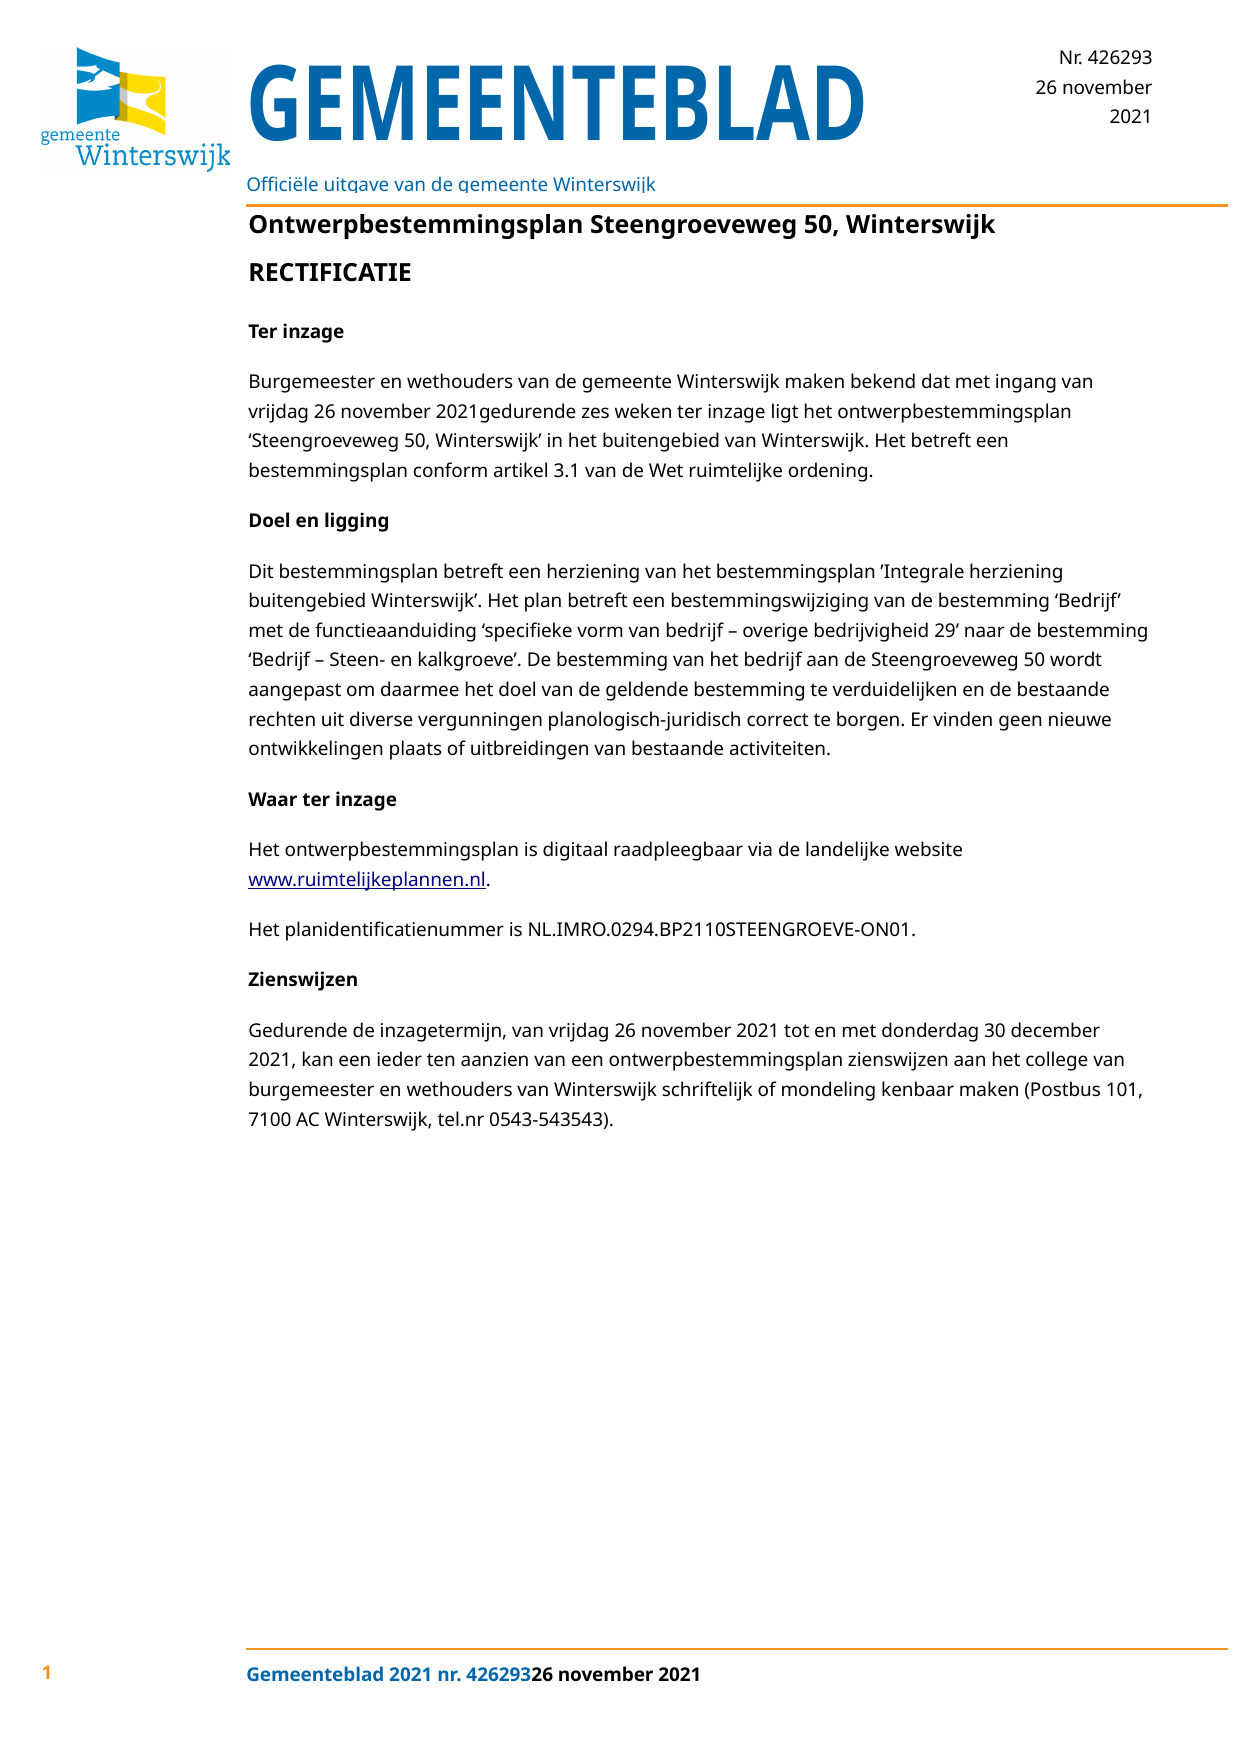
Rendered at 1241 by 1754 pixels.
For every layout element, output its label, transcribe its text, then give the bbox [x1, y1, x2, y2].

text Doel en ligging [248, 507, 1152, 533]
text Het planidentificatienummer is NL.IMRO.0294.BP2110STEENGROEVE-ON01. [248, 916, 1152, 942]
picture [225, 153, 231, 162]
text Waar ter inzage [248, 786, 1152, 812]
text Burgemeester en wethouders van de gemeente Winterswijk maken bekend dat met ingang van vrijdag 26 november 2021gedurende zes weken ter inzage ligt het ontwerpbestemmingsplan ‘Steengroeveweg 50, Winterswijk’ in het buitengebied van Winterswijk. Het betreft een bestemmingsplan conform artikel 3.1 van de Wet ruimtelijke ordening. [248, 368, 1152, 483]
text Gedurende de inzagetermijn, van vrijdag 26 november 2021 tot en met donderdag 30 december 2021, kan een ieder ten aanzien van een ontwerpbestemmingsplan zienswijzen aan het college van burgemeester en wethouders van Winterswijk schriftelijk of mondeling kenbaar maken (Postbus 101, 7100 AC Winterswijk, tel.nr 0543-543543). [248, 1017, 1152, 1132]
picture [41, 47, 231, 172]
text Het ontwerpbestemmingsplan is digitaal raadpleegbaar via de landelijke website www.ruimtelijkeplannen.nl. [248, 836, 1152, 892]
text Dit bestemmingsplan betreft een herziening van het bestemmingsplan ’Integrale herziening buitengebied Winterswijk’. Het plan betreft een bestemmingswijziging van de bestemming ‘Bedrijf’ met de functieaanduiding ‘specifieke vorm van bedrijf – overige bedrijvigheid 29’ naar de bestemming ‘Bedrijf – Steen- en kalkgroeve’. De bestemming van het bedrijf aan de Steengroeveweg 50 wordt aangepast om daarmee het doel van de geldende bestemming te verduidelijken en de bestaande rechten uit diverse vergunningen planologisch-juridisch correct te borgen. Er vinden geen nieuwe ontwikkelingen plaats of uitbreidingen van bestaande activiteiten. [248, 558, 1152, 761]
text Ontwerpbestemmingsplan Steengroeveweg 50, Winterswijk RECTIFICATIE [248, 207, 1152, 288]
text Ter inzage [248, 318, 1152, 344]
text Zienswijzen [248, 967, 1152, 992]
